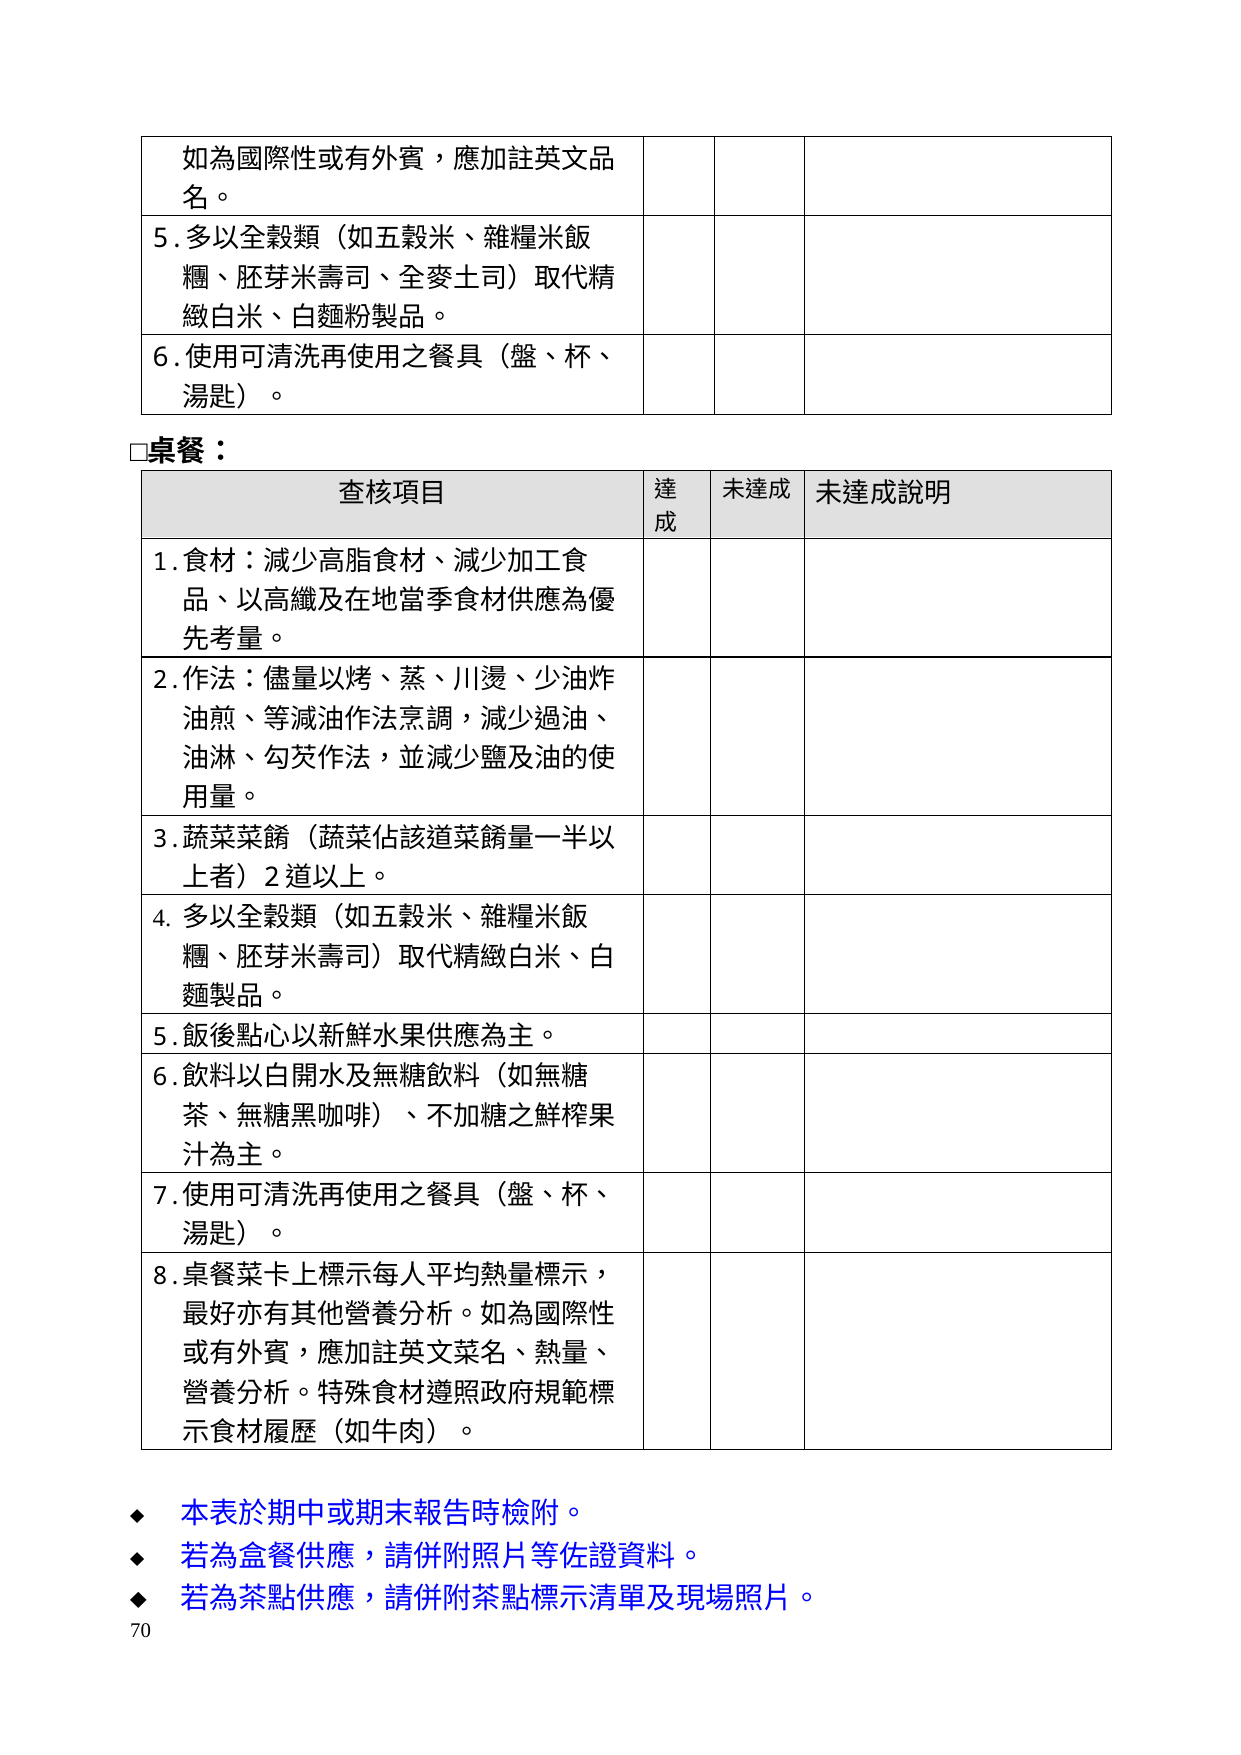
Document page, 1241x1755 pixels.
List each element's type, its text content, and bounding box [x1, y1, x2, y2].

text □桌餐： [130, 428, 1110, 470]
table_cell [715, 137, 804, 215]
table_cell 如為國際性或有外賓，應加註英文品名。 [142, 137, 643, 215]
table_cell [644, 216, 714, 334]
table_cell [644, 1014, 710, 1053]
table_cell [711, 539, 804, 656]
table_cell 飲料以白開水及無糖飲料（如無糖茶、無糖黑咖啡）、不加糖之鮮榨果汁為主。 [142, 1054, 643, 1172]
list 若為盒餐供應，請併附照片等佐證資料。 [130, 1532, 1110, 1574]
table_cell [805, 895, 1111, 1013]
table_cell [805, 137, 1111, 215]
table_cell [805, 1054, 1111, 1172]
table_cell [715, 335, 804, 414]
table_cell [805, 658, 1111, 814]
table_cell [711, 1253, 804, 1449]
table_cell 食材：減少高脂食材、減少加工食品、以高纖及在地當季食材供應為優先考量。 [142, 539, 643, 656]
table_cell 使用可清洗再使用之餐具（盤、杯、湯匙）。 [142, 335, 643, 414]
list 若為茶點供應，請併附茶點標示清單及現場照片。 [130, 1574, 1110, 1617]
table_cell [711, 816, 804, 894]
table_cell 多以全穀類（如五穀米、雜糧米飯糰、胚芽米壽司、全麥土司）取代精緻白米、白麵粉製品。 [142, 216, 643, 334]
table_cell [644, 335, 714, 414]
table_cell [715, 216, 804, 334]
table_cell 蔬菜菜餚（蔬菜佔該道菜餚量一半以上者）2道以上。 [142, 816, 643, 894]
table_cell [644, 895, 710, 1013]
table_cell [711, 658, 804, 814]
table_cell 使用可清洗再使用之餐具（盤、杯、湯匙）。 [142, 1173, 643, 1252]
list 本表於期中或期末報告時檢附。 [130, 1490, 1110, 1532]
table_cell [805, 216, 1111, 334]
table_cell [644, 658, 710, 814]
table_cell [644, 539, 710, 656]
table_cell 多以全穀類（如五穀米、雜糧米飯糰、胚芽米壽司）取代精緻白米、白麵製品。 [142, 895, 643, 1013]
table_cell [805, 1253, 1111, 1449]
table_cell [711, 895, 804, 1013]
table_cell [644, 1173, 710, 1252]
table_cell [644, 137, 714, 215]
table_cell [805, 816, 1111, 894]
table_header 未達成說明 [805, 471, 1111, 537]
table_header 查核項目 [142, 471, 643, 537]
table_cell [711, 1173, 804, 1252]
table_cell [805, 1173, 1111, 1252]
table_header 達成 [644, 471, 710, 537]
table_cell 桌餐菜卡上標示每人平均熱量標示，最好亦有其他營養分析。如為國際性或有外賓，應加註英文菜名、熱量、營養分析。特殊食材遵照政府規範標示食材履歷（如牛肉）。 [142, 1253, 643, 1449]
table_cell [805, 539, 1111, 656]
table_cell [805, 1014, 1111, 1053]
table_cell [644, 1054, 710, 1172]
table_cell 飯後點心以新鮮水果供應為主。 [142, 1014, 643, 1053]
table_cell [805, 335, 1111, 414]
table_cell [644, 816, 710, 894]
table_cell [644, 1253, 710, 1449]
table_cell [711, 1054, 804, 1172]
table_cell 作法：儘量以烤、蒸、川燙、少油炸油煎、等減油作法烹調，減少過油、油淋、勾芡作法，並減少鹽及油的使用量。 [142, 658, 643, 814]
table_header 未達成 [711, 471, 804, 537]
table_cell [711, 1014, 804, 1053]
